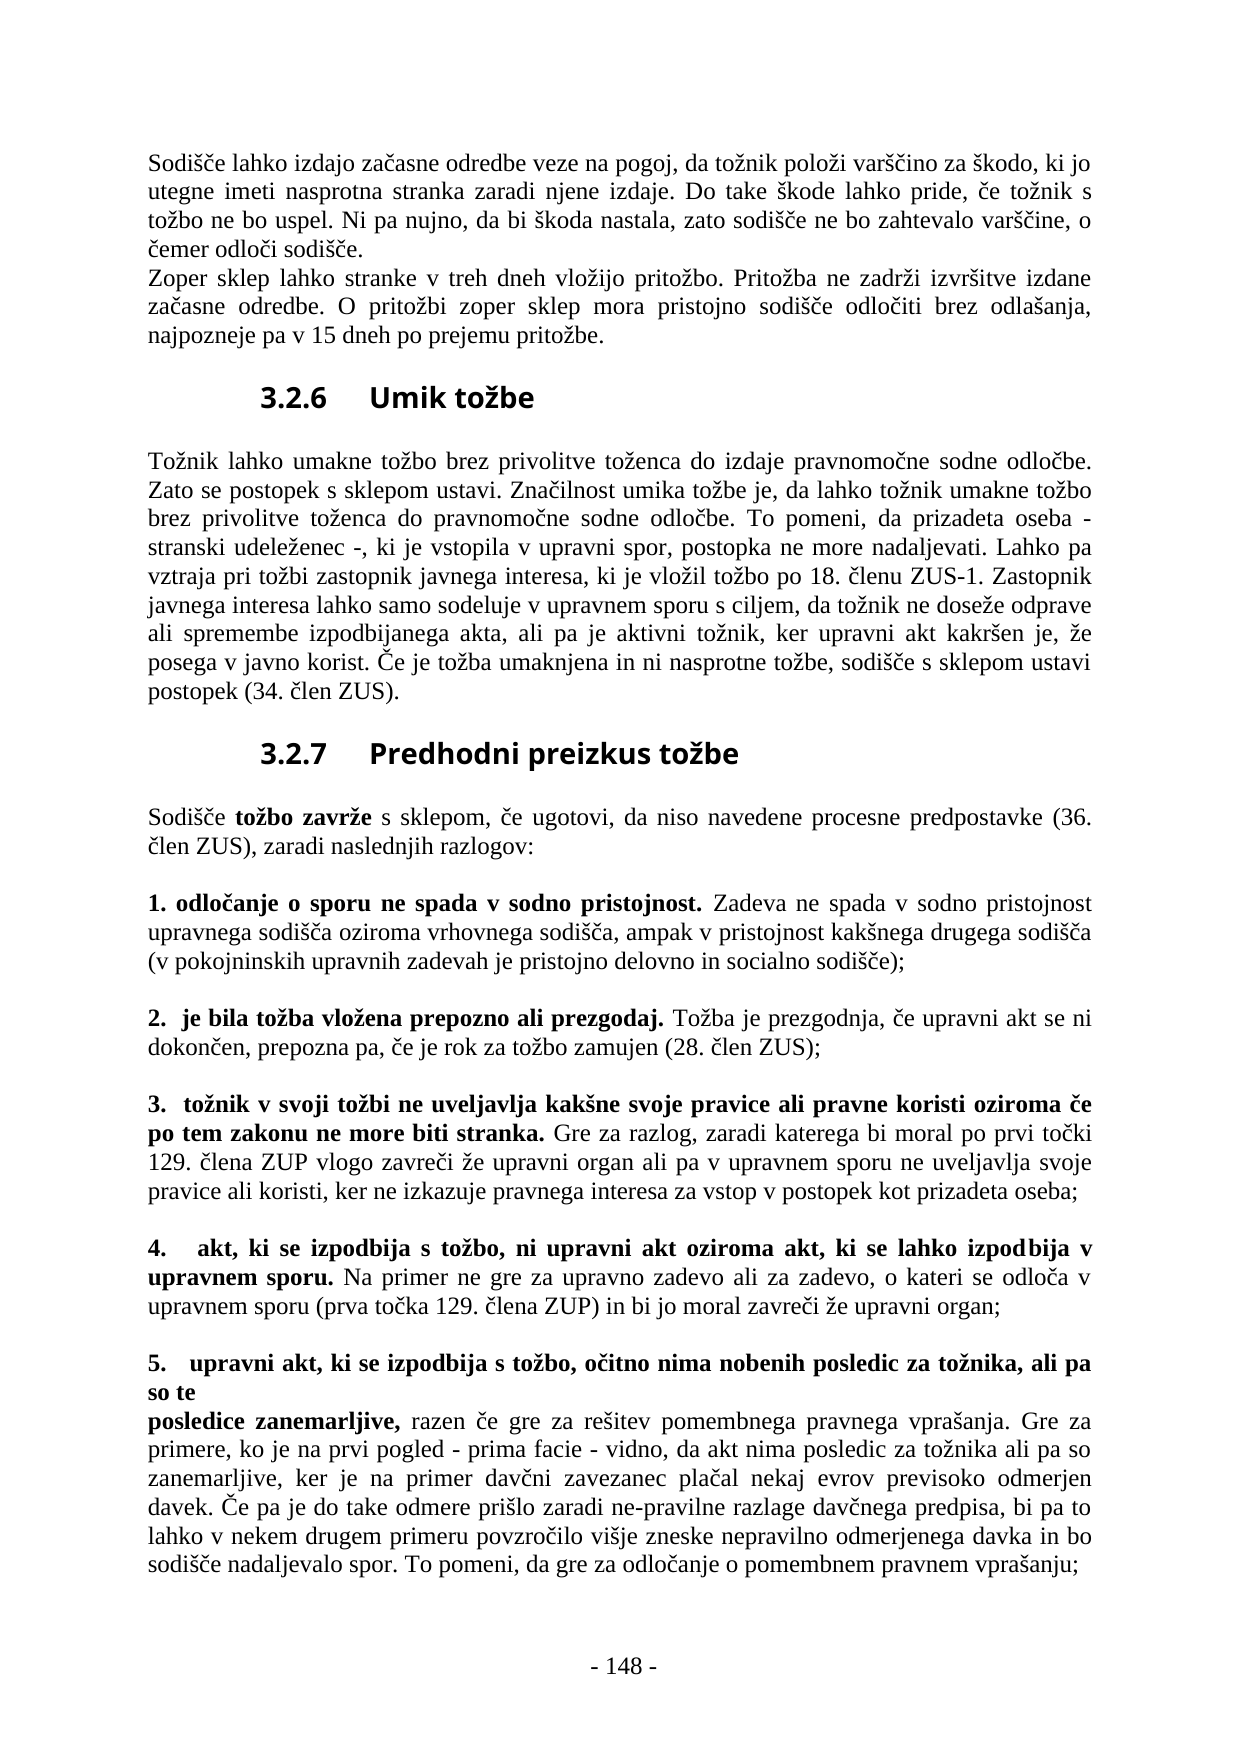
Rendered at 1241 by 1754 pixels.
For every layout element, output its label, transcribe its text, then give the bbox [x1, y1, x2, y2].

text Sodišče tožbo zavrže s sklepom, če ugotovi, da niso navedene procesne predpostavke (36. člen ZUS), zaradi naslednjih razlogov: [148, 802, 1093, 859]
text Zoper sklep lahko stranke v treh dneh vložijo pritožbo. Pritožba ne zadrži izvršitve izdane začasne odredbe. O pritožbi zoper sklep mora pristojno sodišče odločiti brez odlašanja, najpozneje pa v 15 dneh po prejemu pritožbe. [148, 263, 1093, 349]
text 2. je bila tožba vložena prepozno ali prezgodaj. Tožba je prezgodnja, če upravni akt se ni dokončen, prepozna pa, če je rok za tožbo zamujen (28. člen ZUS); [148, 1003, 1093, 1061]
text 1. odločanje o sporu ne spada v sodno pristojnost. Zadeva ne spada v sodno pristojnost upravnega sodišča oziroma vrhovnega sodišča, ampak v pristojnost kakšnega drugega sodišča (v pokojninskih upravnih zadevah je pristojno delovno in socialno sodišče); [148, 888, 1093, 974]
text 5. upravni akt, ki se izpodbija s tožbo, očitno nima nobenih posledic za tožnika, ali pa so te [148, 1348, 1093, 1406]
subtitle Umik tožbe [260, 378, 1093, 417]
text posledice zanemarljive, razen če gre za rešitev pomembnega pravnega vprašanja. Gre za primere, ko je na prvi pogled - prima facie - vidno, da akt nima posledic za tožnika ali pa so zanemarljive, ker je na primer davčni zavezanec plačal nekaj evrov previsoko odmerjen davek. Če pa je do take odmere prišlo zaradi ne-pravilne razlage davčnega predpisa, bi pa to lahko v nekem drugem primeru povzročilo višje zneske nepravilno odmerjenega davka in bo sodišče nadaljevalo spor. To pomeni, da gre za odločanje o pomembnem pravnem vprašanju; [148, 1406, 1093, 1578]
text 3. tožnik v svoji tožbi ne uveljavlja kakšne svoje pravice ali pravne koristi oziroma če po tem zakonu ne more biti stranka. Gre za razlog, zaradi katerega bi moral po prvi točki 129. člena ZUP vlogo zavreči že upravni organ ali pa v upravnem sporu ne uveljavlja svoje pravice ali koristi, ker ne izkazuje pravnega interesa za vstop v postopek kot prizadeta oseba; [148, 1089, 1093, 1204]
text 4. akt, ki se izpodbija s tožbo, ni upravni akt oziroma akt, ki se lahko izpod­bija v upravnem sporu. Na primer ne gre za upravno zadevo ali za zadevo, o kateri se odloča v upravnem sporu (prva točka 129. člena ZUP) in bi jo moral zavreči že upravni organ; [148, 1233, 1093, 1319]
text Sodišče lahko izdajo začasne odredbe veze na pogoj, da tožnik položi varščino za škodo, ki jo utegne imeti nasprotna stranka zaradi njene izdaje. Do take škode lahko pride, če tožnik s tožbo ne bo uspel. Ni pa nujno, da bi škoda nastala, zato sodišče ne bo zahtevalo varščine, o čemer odloči sodišče. [148, 148, 1093, 263]
text Tožnik lahko umakne tožbo brez privolitve toženca do izdaje pravnomočne sodne odločbe. Zato se postopek s sklepom ustavi. Značilnost umika tožbe je, da lahko tožnik umakne tožbo brez privolitve toženca do pravnomočne sodne odločbe. To pomeni, da prizadeta oseba - stranski udeleženec -, ki je vstopila v upravni spor, postopka ne more nadaljevati. Lahko pa vztraja pri tožbi zastopnik javnega inte­resa, ki je vložil tožbo po 18. členu ZUS-1. Zastopnik javnega interesa lahko samo sodeluje v upravnem sporu s ciljem, da tožnik ne doseže odprave ali spremembe izpodbijanega akta, ali pa je aktivni tožnik, ker upravni akt kakršen je, že posega v javno korist. Če je tožba umaknjena in ni nasprotne tožbe, sodišče s sklepom ustavi postopek (34. člen ZUS). [148, 446, 1093, 705]
subtitle Predhodni preizkus tožbe [260, 733, 1093, 773]
